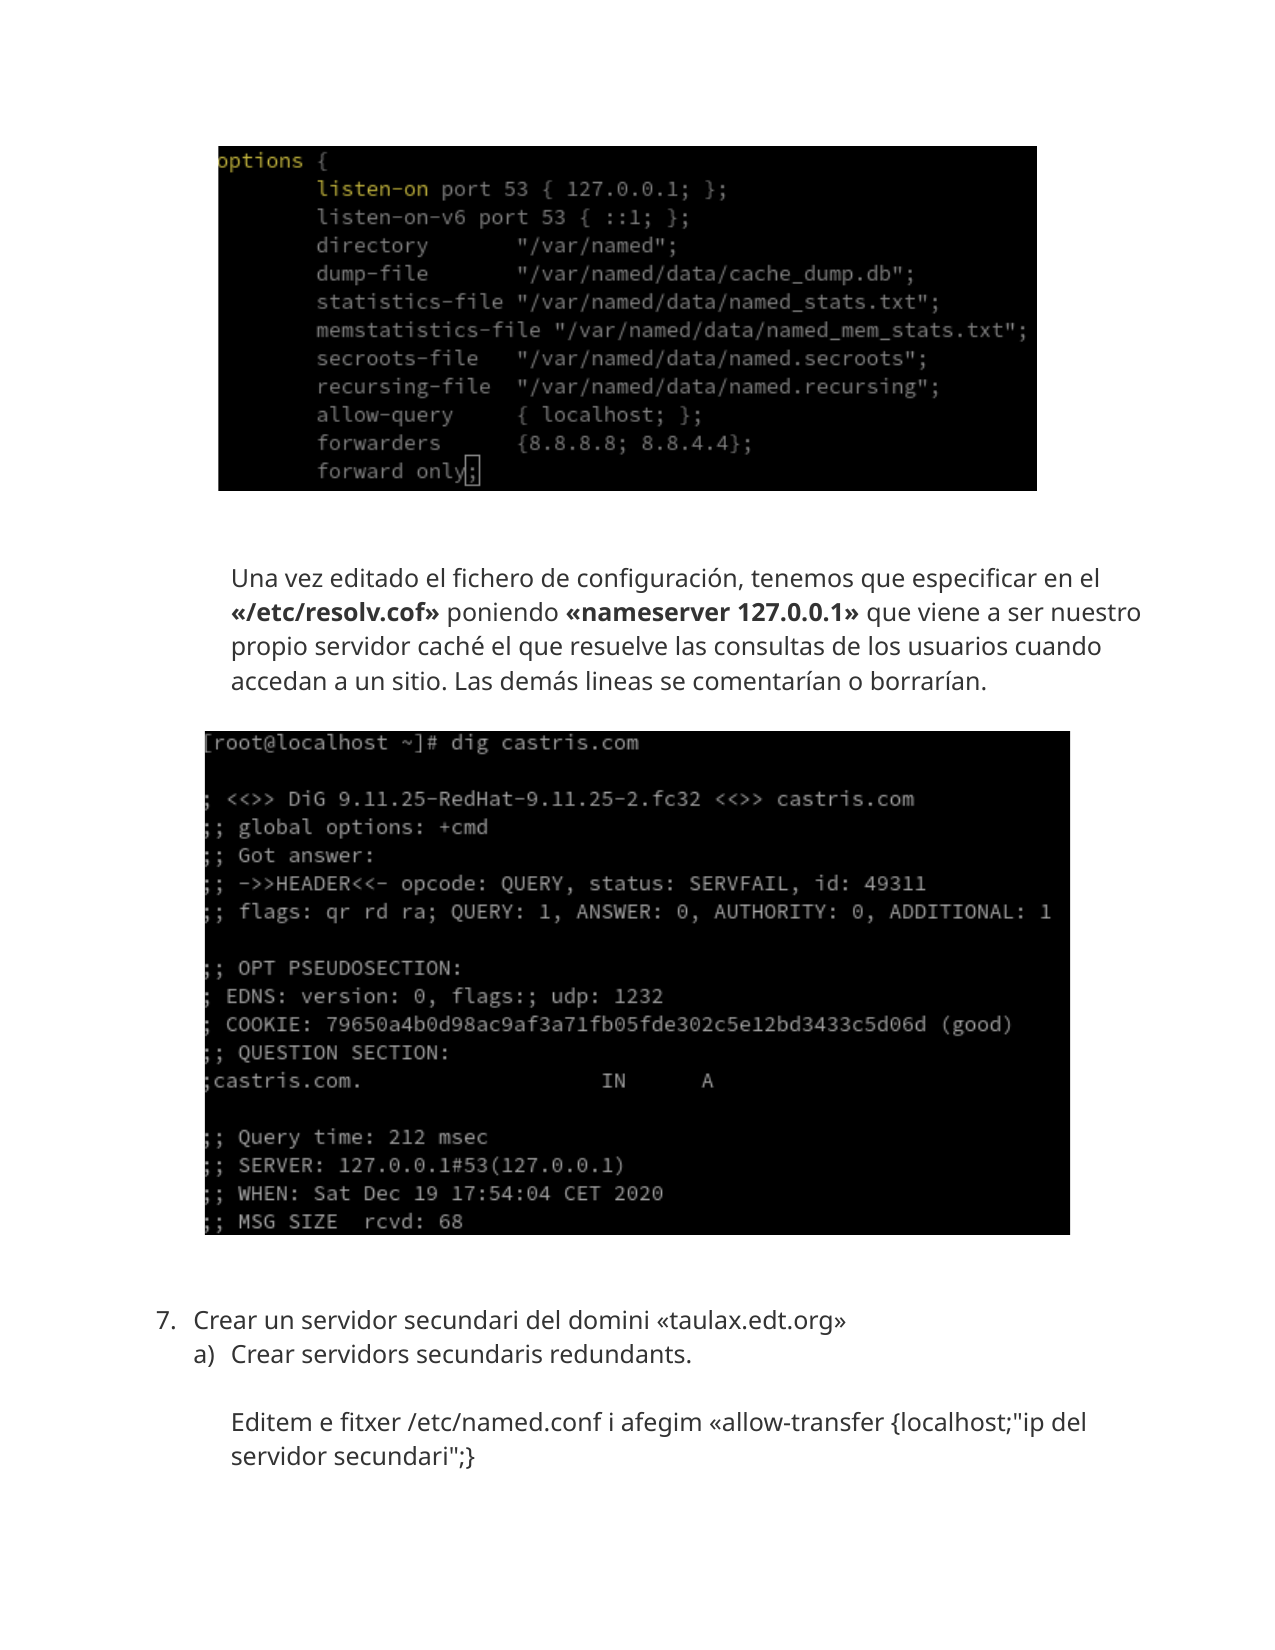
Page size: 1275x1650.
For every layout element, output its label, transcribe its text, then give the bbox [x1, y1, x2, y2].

list Crear servidors secundaris redundants. [193, 1337, 1157, 1371]
list Crear un servidor secundari del domini «taulax.edt.org» [156, 1302, 1157, 1337]
list Editem e fitxer /etc/named.conf i afegim «allow-transfer {localhost;"ip del servidor secundari";} [193, 1405, 1157, 1473]
list Una vez editado el fichero de configuración, tenemos que especificar en el «/etc/resolv.cof» poniendo «nameserver 127.0.0.1» que viene a ser nuestro propio servidor caché el que resuelve las consultas de los usuarios cuando accedan a un sitio. Las demás lineas se comentarían o borrarían. [193, 561, 1157, 697]
picture [218, 146, 1037, 491]
picture [204, 731, 1071, 1235]
